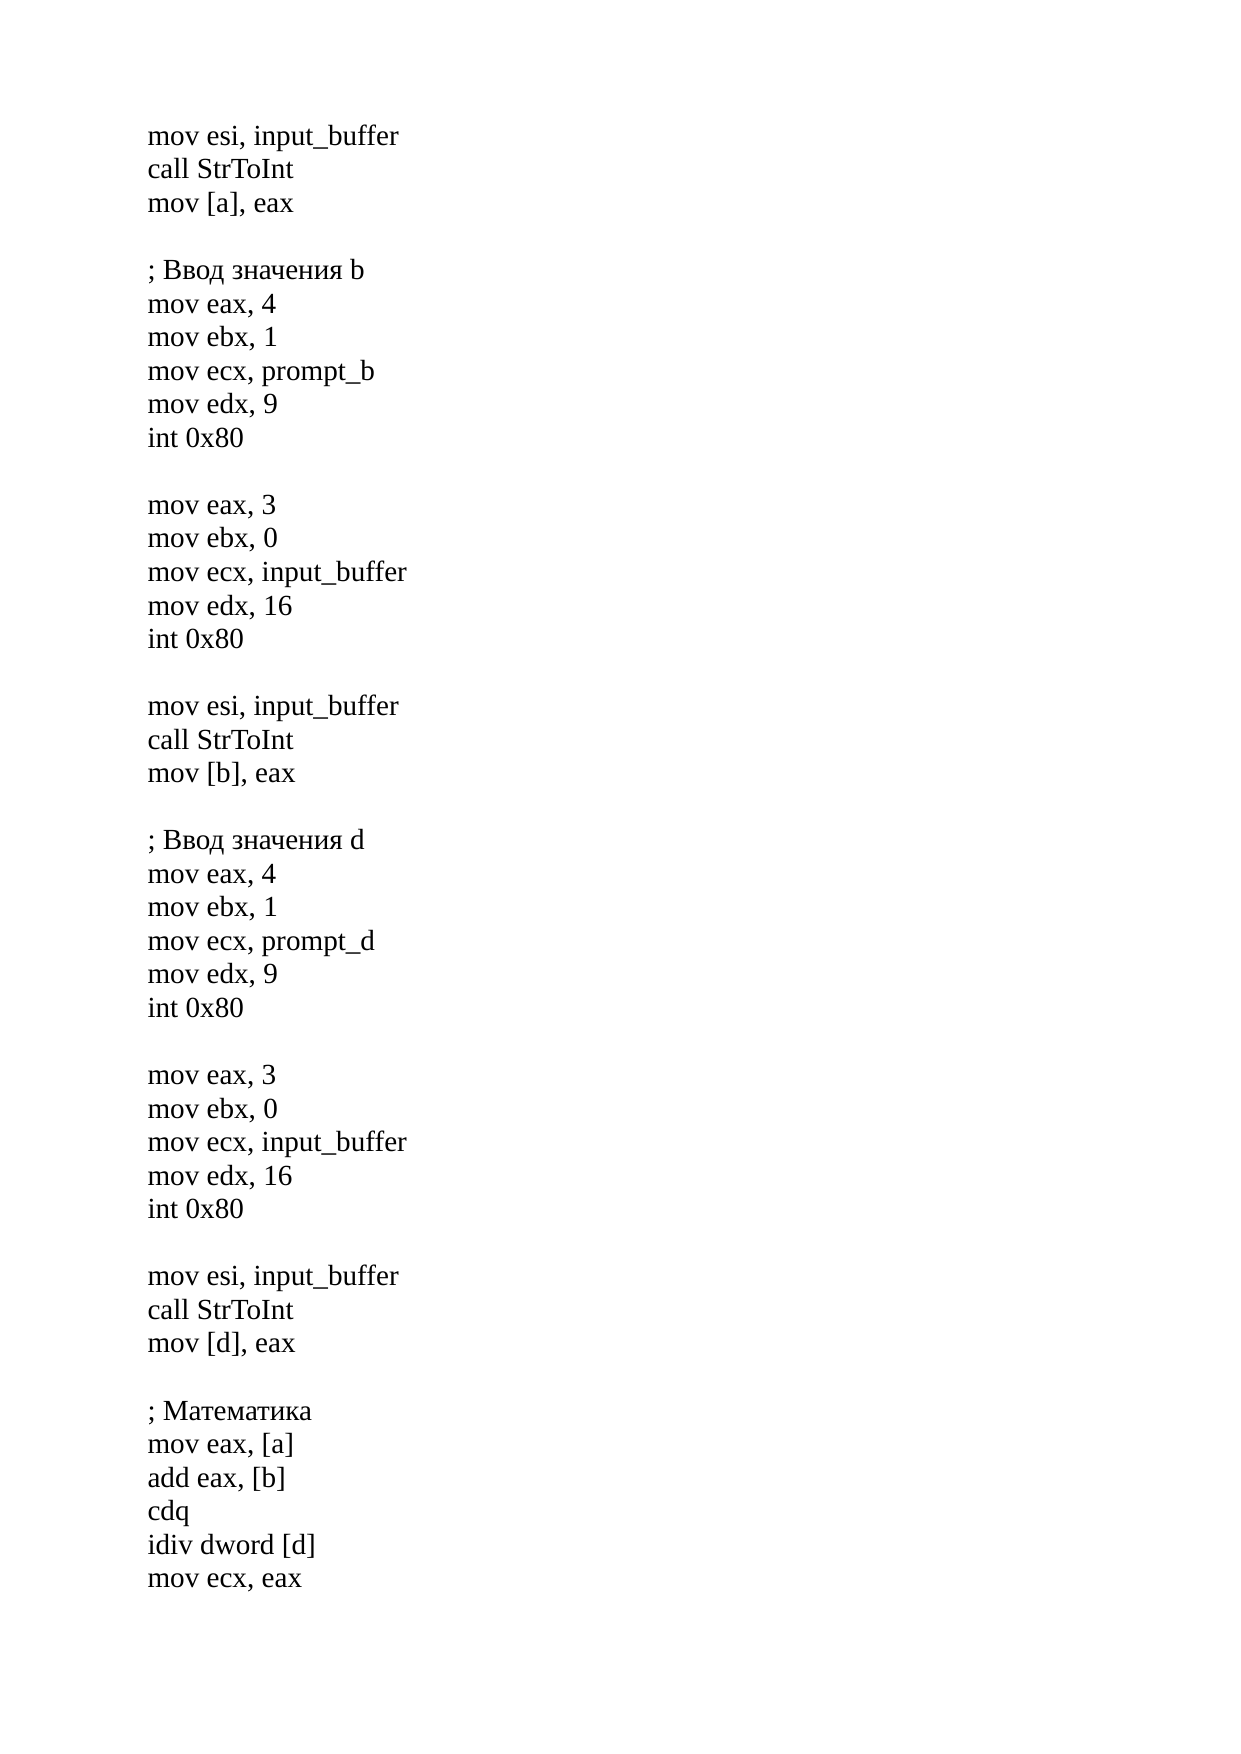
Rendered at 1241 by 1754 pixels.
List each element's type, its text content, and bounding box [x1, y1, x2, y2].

text mov ecx, prompt_b [118, 353, 1122, 386]
text mov eax, 3 [118, 1057, 1122, 1091]
text mov ebx, 1 [118, 319, 1122, 353]
text mov eax, 4 [118, 856, 1122, 889]
text ; Математика [118, 1393, 1122, 1426]
text mov edx, 9 [118, 386, 1122, 420]
text call StrToInt [118, 722, 1122, 755]
text call StrToInt [118, 152, 1122, 185]
text mov ecx, input_buffer [118, 1124, 1122, 1158]
text mov esi, input_buffer [118, 1258, 1122, 1292]
text mov ecx, prompt_d [118, 923, 1122, 957]
text mov eax, 4 [118, 286, 1122, 319]
text int 0x80 [118, 990, 1122, 1024]
text mov ecx, eax [118, 1560, 1122, 1594]
text mov [b], eax [118, 755, 1122, 789]
text mov ebx, 0 [118, 1091, 1122, 1124]
text mov ebx, 0 [118, 521, 1122, 554]
text call StrToInt [118, 1292, 1122, 1326]
text mov [d], eax [118, 1326, 1122, 1359]
text mov esi, input_buffer [118, 118, 1122, 152]
text mov edx, 9 [118, 957, 1122, 990]
text int 0x80 [118, 1191, 1122, 1225]
text mov eax, [a] [118, 1426, 1122, 1460]
text cdq [118, 1493, 1122, 1527]
text ; Ввод значения d [118, 822, 1122, 856]
text mov ebx, 1 [118, 889, 1122, 923]
text mov ecx, input_buffer [118, 554, 1122, 588]
text ; Ввод значения b [118, 252, 1122, 286]
text int 0x80 [118, 420, 1122, 453]
text mov eax, 3 [118, 487, 1122, 521]
text mov edx, 16 [118, 1158, 1122, 1191]
text mov [a], eax [118, 185, 1122, 219]
text mov esi, input_buffer [118, 688, 1122, 722]
text mov edx, 16 [118, 588, 1122, 621]
text idiv dword [d] [118, 1527, 1122, 1560]
text int 0x80 [118, 621, 1122, 655]
text add eax, [b] [118, 1460, 1122, 1493]
